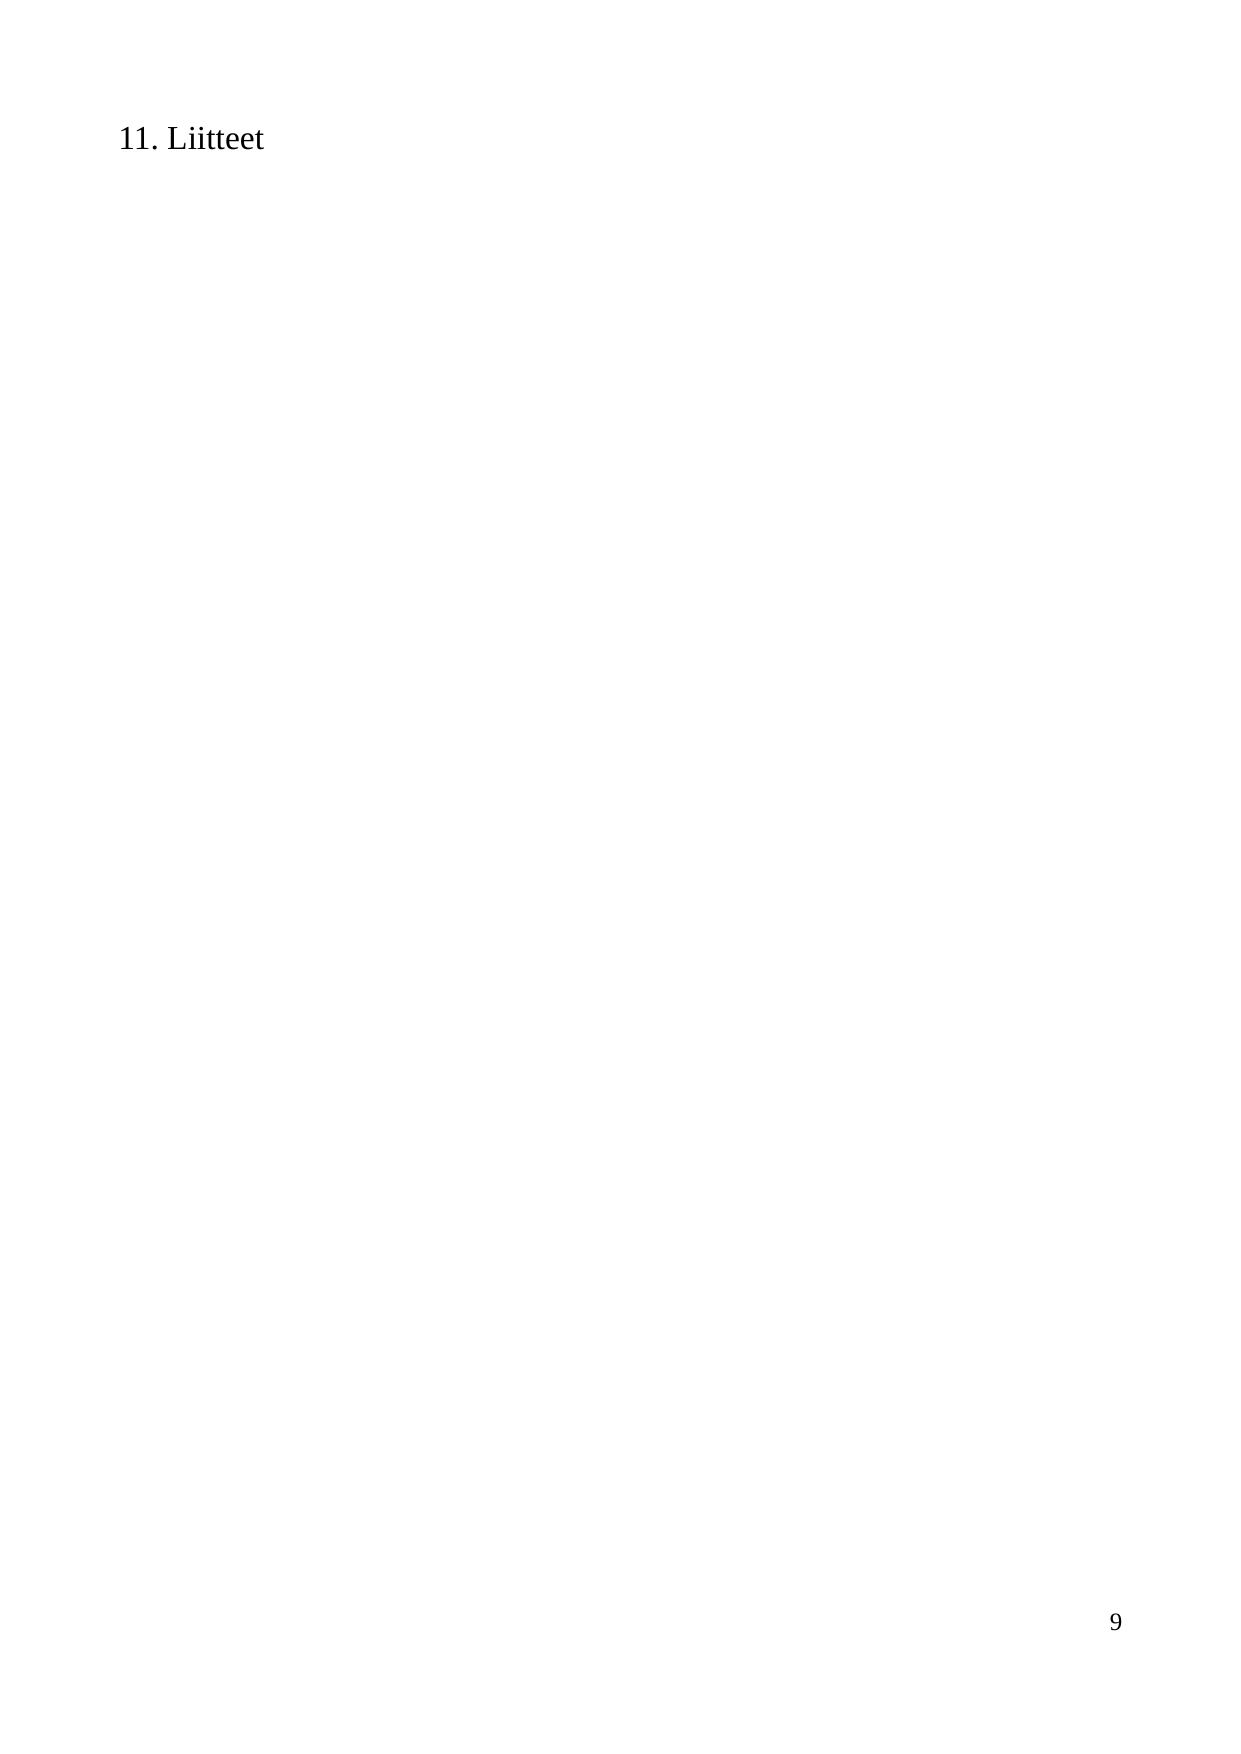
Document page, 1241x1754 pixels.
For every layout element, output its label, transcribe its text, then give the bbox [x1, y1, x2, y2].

subtitle 11. Liitteet [118, 118, 1122, 157]
